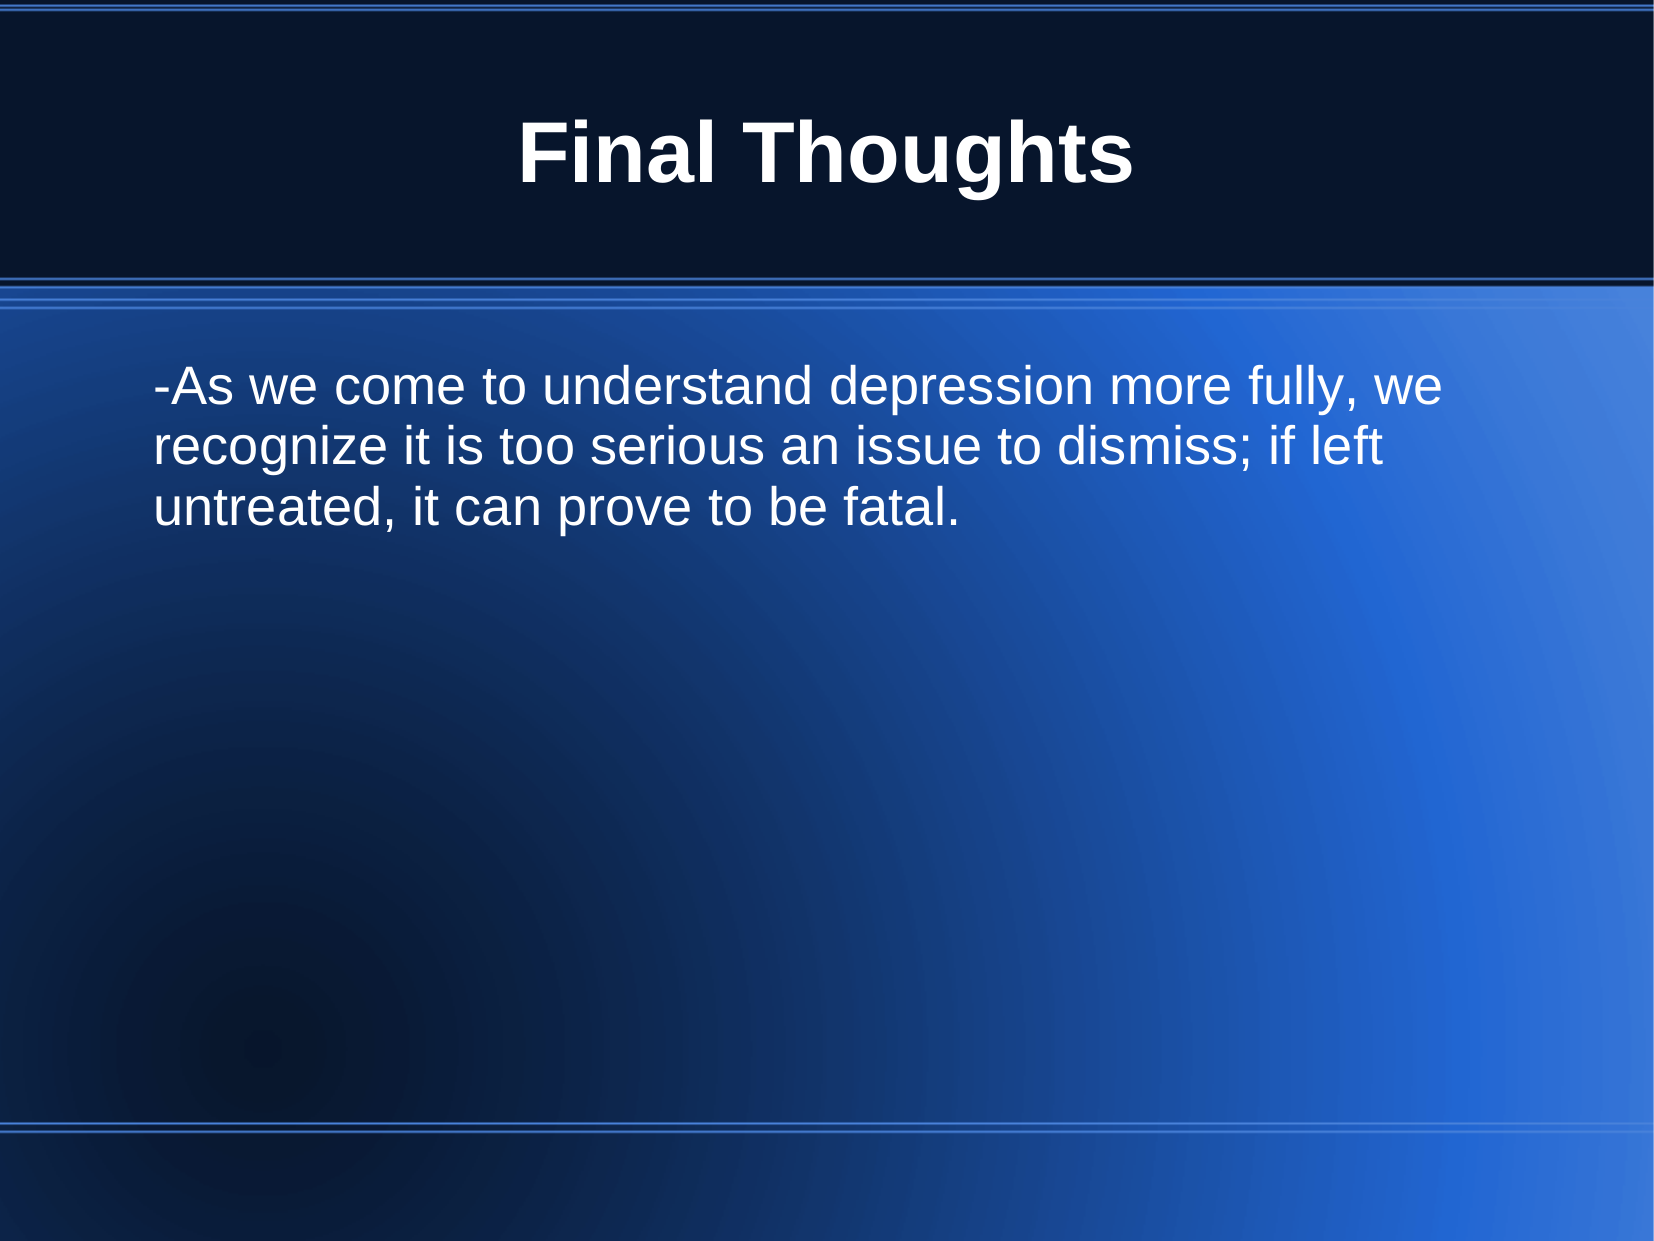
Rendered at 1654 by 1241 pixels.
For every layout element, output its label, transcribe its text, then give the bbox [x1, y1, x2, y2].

title Final Thoughts [82, 49, 1571, 257]
list -As we come to understand depression more fully, we recognize it is too serious an issue to dismiss; if left untreated, it can prove to be fatal. [82, 355, 1571, 1058]
picture [0, 0, 1654, 1241]
